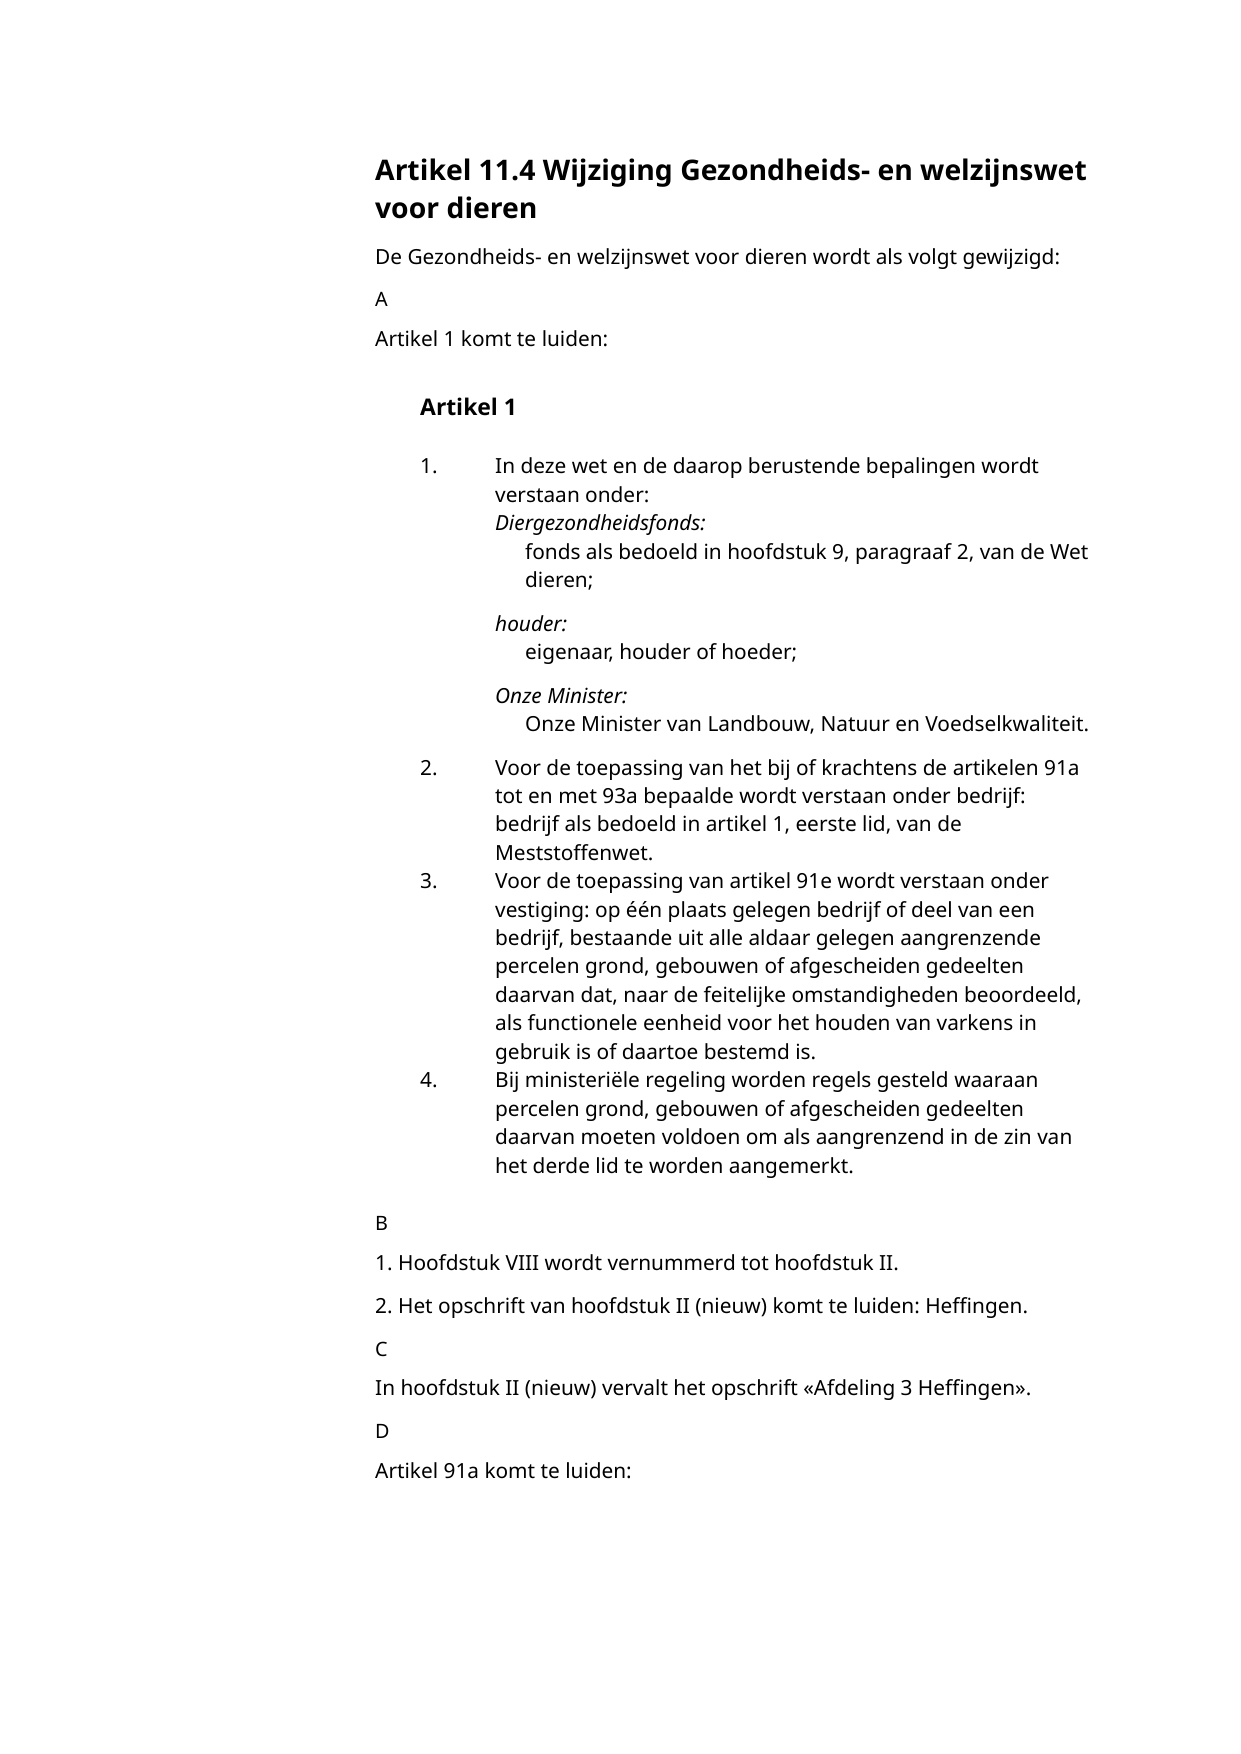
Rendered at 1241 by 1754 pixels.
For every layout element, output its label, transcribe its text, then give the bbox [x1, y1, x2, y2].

list houder: [420, 609, 1090, 637]
list Voor de toepassing van artikel 91e wordt verstaan onder vestiging: op één plaats gelegen bedrijf of deel van een bedrijf, bestaande uit alle aldaar gelegen aangrenzende percelen grond, gebouwen of afgescheiden gedeelten daarvan dat, naar de feitelijke omstandigheden beoordeeld, als functionele eenheid voor het houden van varkens in gebruik is of daartoe bestemd is. [420, 866, 1090, 1065]
list fonds als bedoeld in hoofdstuk 9, paragraaf 2, van de Wet dieren; [450, 537, 1090, 594]
list Bij ministeriële regeling worden regels gesteld waaraan percelen grond, gebouwen of afgescheiden gedeelten daarvan moeten voldoen om als aangrenzend in de zin van het derde lid te worden aangemerkt. [420, 1065, 1090, 1179]
subtitle Artikel 11.4 Wijziging Gezondheids- en welzijnswet voor dieren [375, 150, 1090, 227]
list Diergezondheidsfonds: [420, 508, 1090, 537]
text 2. Het opschrift van hoofdstuk II (nieuw) komt te luiden: Heffingen. [375, 1291, 1090, 1320]
text A [375, 286, 1090, 313]
list In deze wet en de daarop berustende bepalingen wordt verstaan onder: [420, 452, 1090, 508]
subtitle Artikel 1 [420, 390, 1090, 422]
text De Gezondheids- en welzijnswet voor dieren wordt als volgt gewijzigd: [375, 242, 1090, 271]
text C [375, 1335, 1090, 1362]
text D [375, 1417, 1090, 1444]
text In hoofdstuk II (nieuw) vervalt het opschrift «Afdeling 3 Heffingen». [375, 1373, 1090, 1402]
text Artikel 1 komt te luiden: [375, 324, 1090, 353]
list Onze Minister van Landbouw, Natuur en Voedselkwaliteit. [450, 709, 1090, 738]
text 1. Hoofdstuk VIII wordt vernummerd tot hoofdstuk II. [375, 1248, 1090, 1276]
text B [375, 1209, 1090, 1236]
text Artikel 91a komt te luiden: [375, 1456, 1090, 1484]
list Voor de toepassing van het bij of krachtens de artikelen 91a tot en met 93a bepaalde wordt verstaan onder bedrijf: bedrijf als bedoeld in artikel 1, eerste lid, van de Meststoffenwet. [420, 753, 1090, 866]
list Onze Minister: [420, 681, 1090, 709]
list eigenaar, houder of hoeder; [450, 637, 1090, 666]
